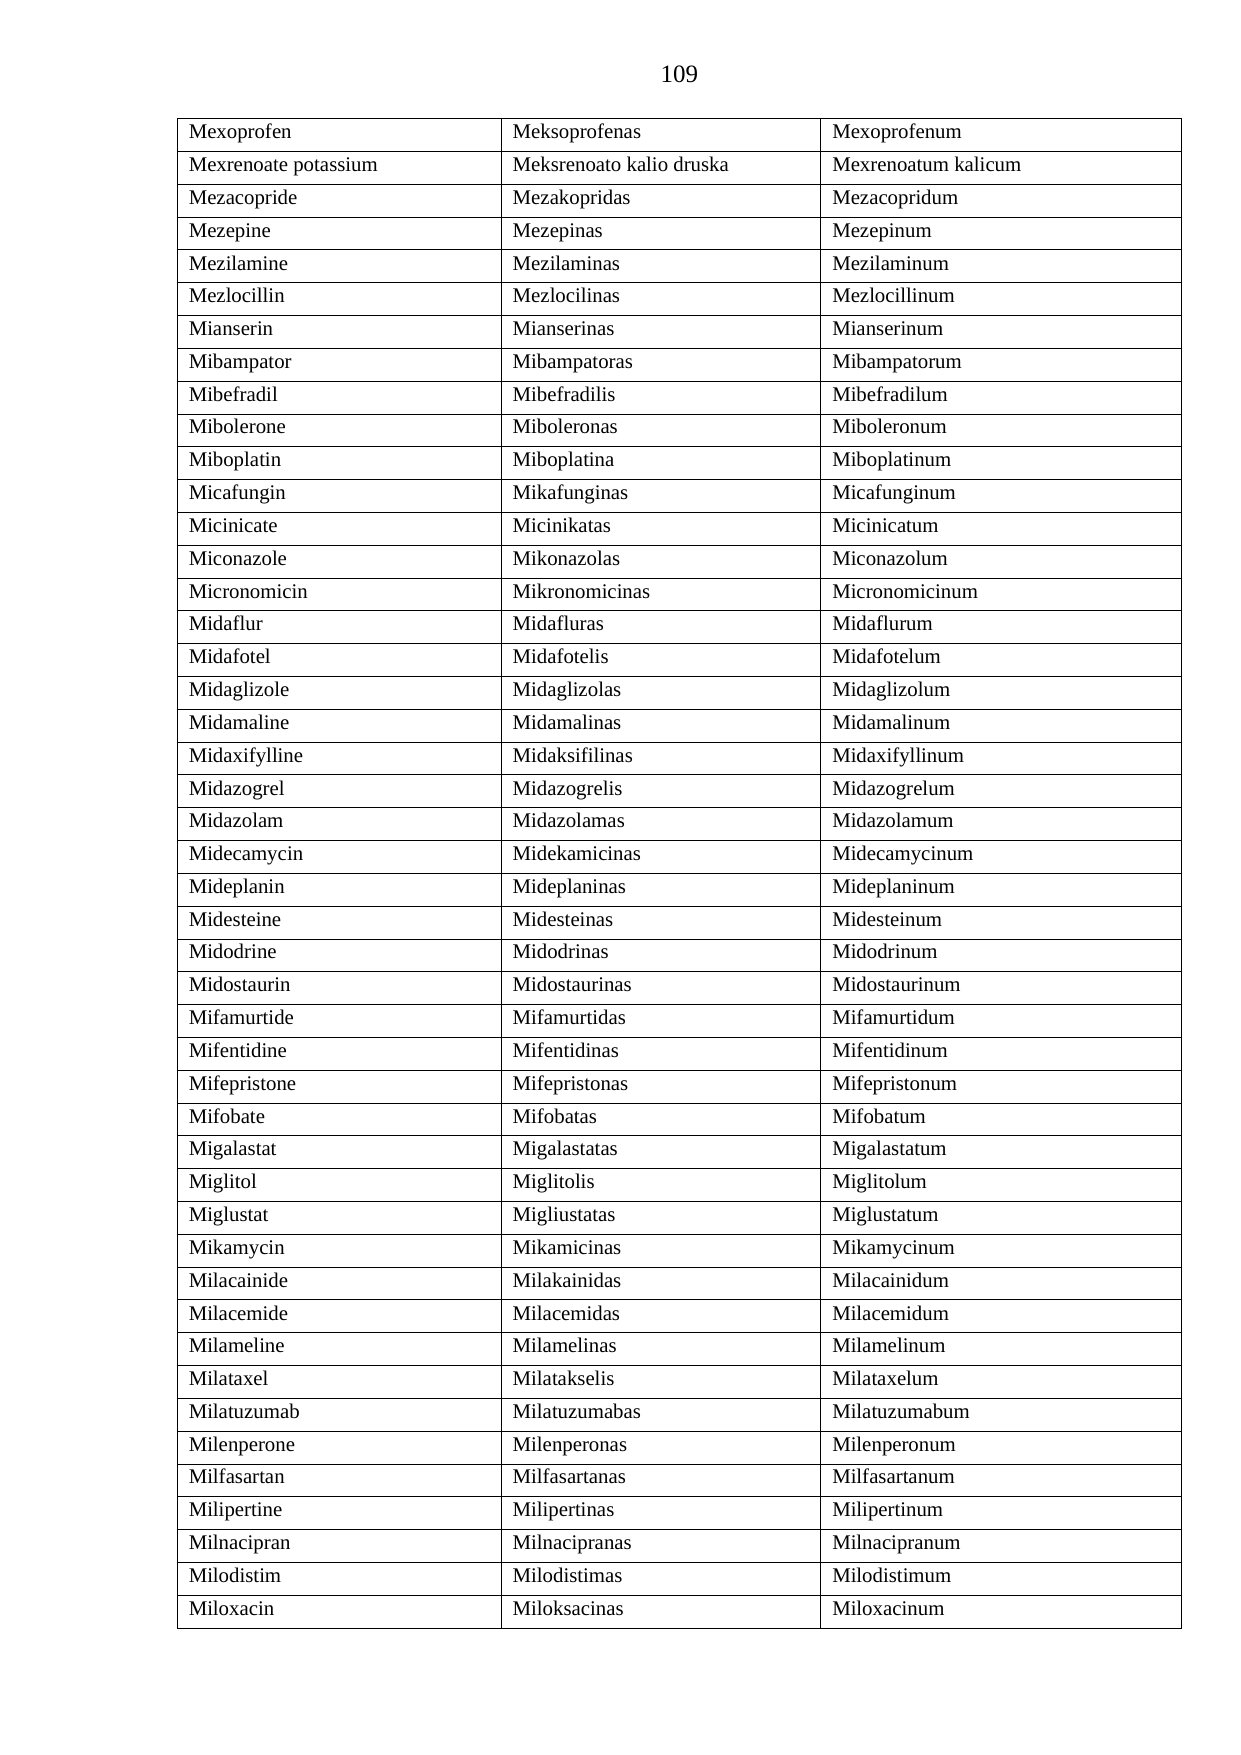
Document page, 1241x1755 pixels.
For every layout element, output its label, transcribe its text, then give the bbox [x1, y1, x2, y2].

table_cell Meksoprofenas [502, 119, 820, 151]
table_cell Migalastat [178, 1136, 501, 1168]
table_cell Midafluras [502, 611, 820, 643]
table_cell Milenperone [178, 1432, 501, 1463]
table_cell Midazolamas [502, 808, 820, 840]
table_cell Milacainidum [821, 1268, 1181, 1299]
table_cell Midaflur [178, 611, 501, 643]
table_cell Mifamurtide [178, 1005, 501, 1037]
table_cell Midafotelis [502, 644, 820, 676]
table_cell Milodistimum [821, 1563, 1181, 1595]
table_cell Milipertinum [821, 1497, 1181, 1529]
table_cell Midodrine [178, 940, 501, 971]
table_cell Miglitol [178, 1169, 501, 1201]
table_cell Milamelinas [502, 1333, 820, 1365]
table_cell Milatakselis [502, 1366, 820, 1398]
table_cell Mifamurtidas [502, 1005, 820, 1037]
table_cell Midamalinas [502, 710, 820, 742]
table_cell Milnacipran [178, 1530, 501, 1562]
table_cell Micinicatum [821, 513, 1181, 545]
table_cell Mideplaninas [502, 874, 820, 906]
table_cell Midafotelum [821, 644, 1181, 676]
table_cell Mexrenoate potassium [178, 152, 501, 184]
table_cell Midostaurinas [502, 972, 820, 1004]
table_cell Miloxacinum [821, 1596, 1181, 1627]
table_cell Miloksacinas [502, 1596, 820, 1627]
table_cell Midafotel [178, 644, 501, 676]
table_cell Milipertine [178, 1497, 501, 1529]
table_cell Mianserinas [502, 316, 820, 348]
table_cell Mibampator [178, 349, 501, 381]
table_cell Miconazolum [821, 546, 1181, 577]
table_cell Midecamycin [178, 841, 501, 873]
table_cell Mifepristone [178, 1071, 501, 1102]
table_cell Micronomicin [178, 579, 501, 610]
table_cell Mifobatum [821, 1104, 1181, 1135]
table_cell Midaksifilinas [502, 743, 820, 774]
table_cell Miglustatum [821, 1202, 1181, 1234]
table_cell Milfasartanum [821, 1465, 1181, 1496]
table_cell Micafunginum [821, 480, 1181, 512]
table_cell Mezacopride [178, 185, 501, 217]
table_cell Mibampatorum [821, 349, 1181, 381]
table_cell Miboplatina [502, 447, 820, 479]
table_cell Miboleronum [821, 415, 1181, 446]
table_cell Milfasartanas [502, 1465, 820, 1496]
table_cell Midazolam [178, 808, 501, 840]
table_cell Mexoprofenum [821, 119, 1181, 151]
table_cell Miglitolum [821, 1169, 1181, 1201]
table_cell Migalastatum [821, 1136, 1181, 1168]
table_cell Mianserinum [821, 316, 1181, 348]
table_cell Milatuzumabas [502, 1399, 820, 1431]
table_cell Mibefradilis [502, 382, 820, 413]
table_cell Miglustat [178, 1202, 501, 1234]
table_cell Miboleronas [502, 415, 820, 446]
table_cell Mifentidinum [821, 1038, 1181, 1070]
table_cell Miglitolis [502, 1169, 820, 1201]
table_cell Micinikatas [502, 513, 820, 545]
table_cell Mezepinas [502, 218, 820, 249]
table_cell Mifobate [178, 1104, 501, 1135]
table_cell Milamelinum [821, 1333, 1181, 1365]
table_cell Midazogrel [178, 775, 501, 807]
table_cell Mifepristonum [821, 1071, 1181, 1102]
table_cell Mibefradil [178, 382, 501, 413]
table_cell Mezepine [178, 218, 501, 249]
table_cell Milenperonum [821, 1432, 1181, 1463]
table_cell Mikamycin [178, 1235, 501, 1267]
table_cell Mideplanin [178, 874, 501, 906]
table_cell Milatuzumabum [821, 1399, 1181, 1431]
table_cell Milodistim [178, 1563, 501, 1595]
table_cell Midaglizolas [502, 677, 820, 709]
table_cell Milacemidas [502, 1300, 820, 1332]
table_cell Mideplaninum [821, 874, 1181, 906]
table_cell Mezepinum [821, 218, 1181, 249]
table_cell Midaxifyllinum [821, 743, 1181, 774]
table_cell Mezilaminas [502, 250, 820, 282]
table_cell Milacemide [178, 1300, 501, 1332]
table_cell Migalastatas [502, 1136, 820, 1168]
table_cell Mifamurtidum [821, 1005, 1181, 1037]
table_cell Mianserin [178, 316, 501, 348]
table_cell Midaxifylline [178, 743, 501, 774]
table_cell Midazogrelum [821, 775, 1181, 807]
table_cell Mezakopridas [502, 185, 820, 217]
table_cell Milameline [178, 1333, 501, 1365]
table_cell Meksrenoato kalio druska [502, 152, 820, 184]
table_cell Miboplatinum [821, 447, 1181, 479]
table_cell Mexoprofen [178, 119, 501, 151]
table_cell Micinicate [178, 513, 501, 545]
table_cell Mifepristonas [502, 1071, 820, 1102]
table_cell Mifobatas [502, 1104, 820, 1135]
table_cell Mezilaminum [821, 250, 1181, 282]
table_cell Mezlocillinum [821, 283, 1181, 315]
table_cell Milfasartan [178, 1465, 501, 1496]
table_cell Midamalinum [821, 710, 1181, 742]
table_cell Migliustatas [502, 1202, 820, 1234]
table_cell Midekamicinas [502, 841, 820, 873]
table_cell Mikamicinas [502, 1235, 820, 1267]
table_cell Mibampatoras [502, 349, 820, 381]
table_cell Midodrinas [502, 940, 820, 971]
table_cell Midazolamum [821, 808, 1181, 840]
table_cell Milacainide [178, 1268, 501, 1299]
table_cell Milipertinas [502, 1497, 820, 1529]
table_cell Milataxel [178, 1366, 501, 1398]
table_cell Midecamycinum [821, 841, 1181, 873]
table_cell Mikonazolas [502, 546, 820, 577]
table_cell Mibolerone [178, 415, 501, 446]
table_cell Mezlocilinas [502, 283, 820, 315]
table_cell Midesteinas [502, 907, 820, 938]
table_cell Miboplatin [178, 447, 501, 479]
table_cell Mezlocillin [178, 283, 501, 315]
table_cell Mifentidinas [502, 1038, 820, 1070]
table_cell Mexrenoatum kalicum [821, 152, 1181, 184]
table_cell Midostaurin [178, 972, 501, 1004]
table_cell Midaflurum [821, 611, 1181, 643]
table_cell Milenperonas [502, 1432, 820, 1463]
table_cell Midodrinum [821, 940, 1181, 971]
table_cell Mibefradilum [821, 382, 1181, 413]
table_cell Miloxacin [178, 1596, 501, 1627]
table_cell Milnacipranas [502, 1530, 820, 1562]
table_cell Mikronomicinas [502, 579, 820, 610]
table_cell Mikafunginas [502, 480, 820, 512]
table_cell Micronomicinum [821, 579, 1181, 610]
table_cell Midaglizolum [821, 677, 1181, 709]
table_cell Midaglizole [178, 677, 501, 709]
table_cell Midazogrelis [502, 775, 820, 807]
table_cell Milacemidum [821, 1300, 1181, 1332]
table_cell Midamaline [178, 710, 501, 742]
table_cell Micafungin [178, 480, 501, 512]
table_cell Milataxelum [821, 1366, 1181, 1398]
table_cell Miconazole [178, 546, 501, 577]
table_cell Milnacipranum [821, 1530, 1181, 1562]
table_cell Mezacopridum [821, 185, 1181, 217]
table_cell Midesteine [178, 907, 501, 938]
table_cell Milodistimas [502, 1563, 820, 1595]
table_cell Midesteinum [821, 907, 1181, 938]
table_cell Midostaurinum [821, 972, 1181, 1004]
table_cell Mikamycinum [821, 1235, 1181, 1267]
table_cell Mezilamine [178, 250, 501, 282]
table_cell Milakainidas [502, 1268, 820, 1299]
table_cell Mifentidine [178, 1038, 501, 1070]
table_cell Milatuzumab [178, 1399, 501, 1431]
